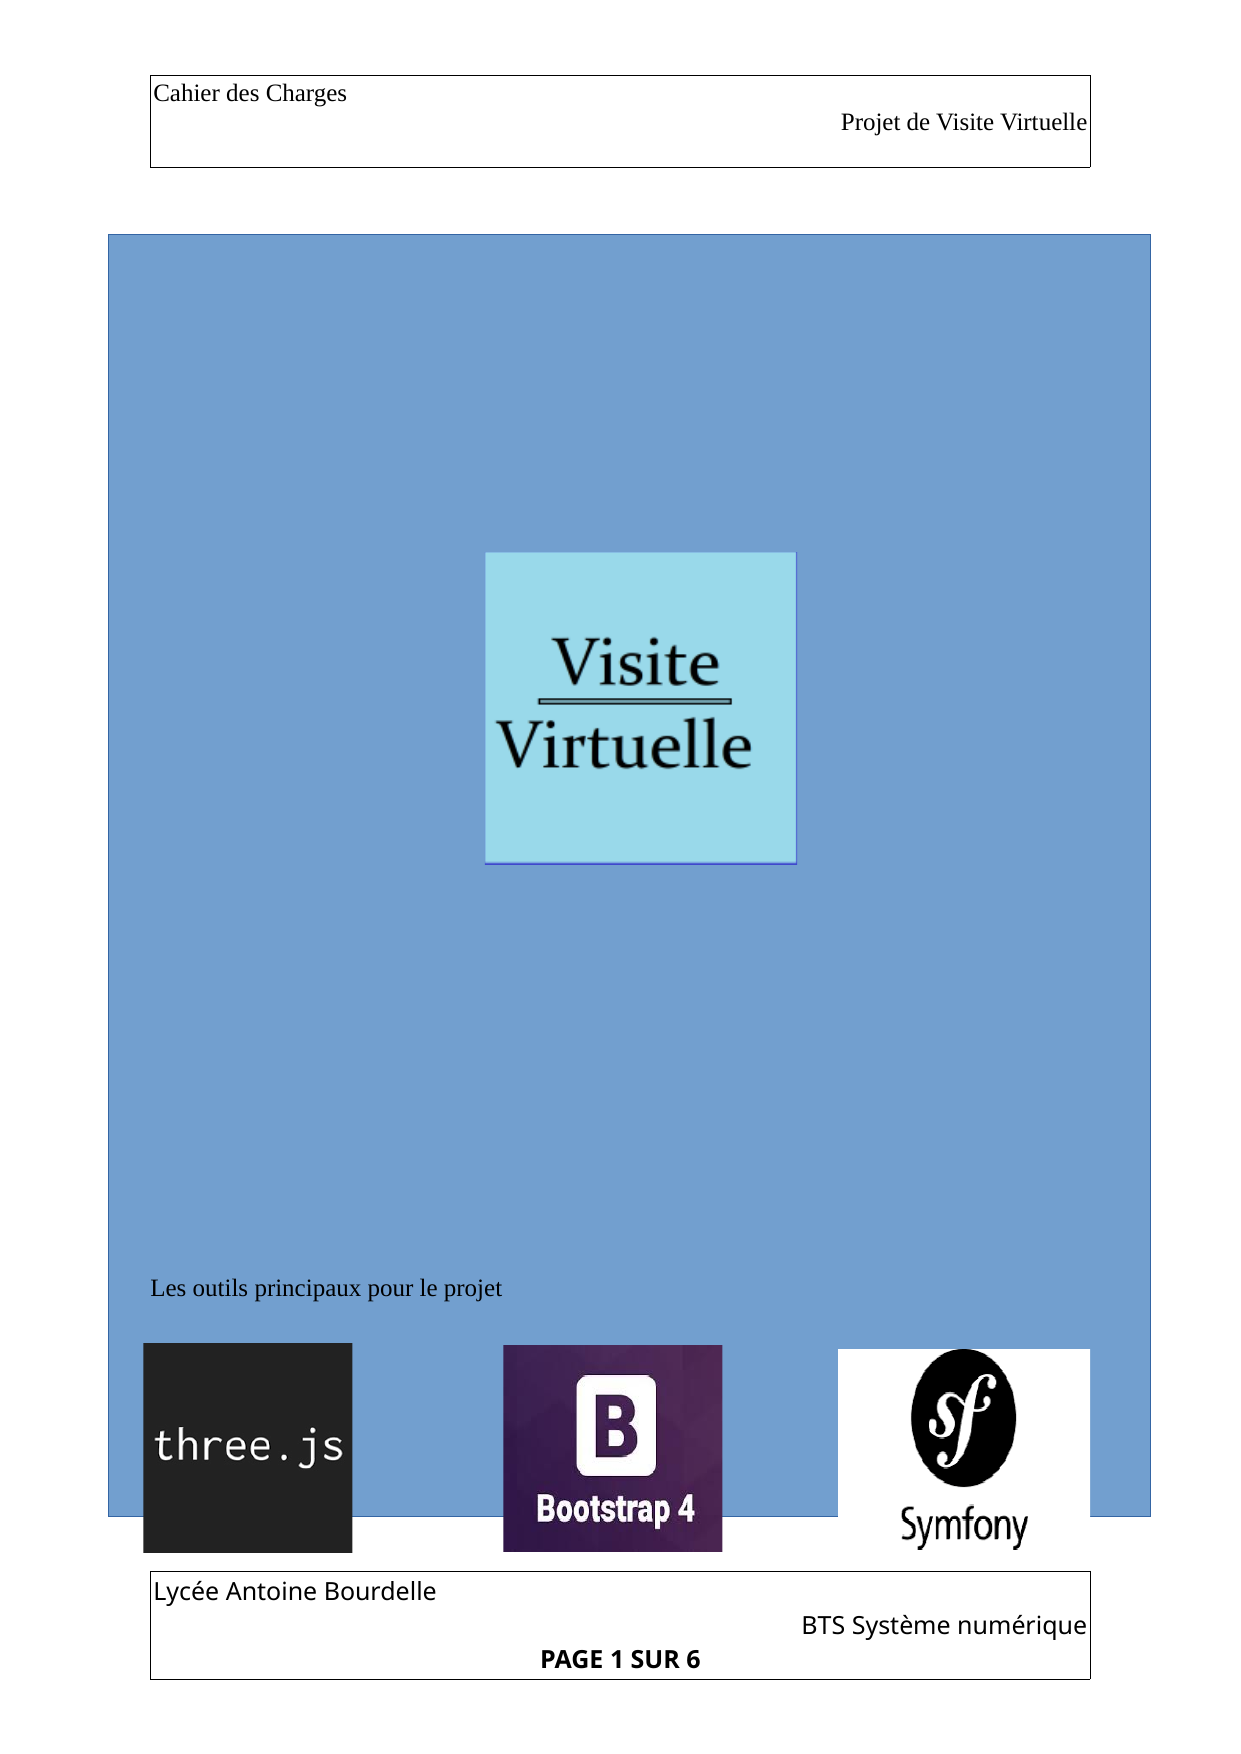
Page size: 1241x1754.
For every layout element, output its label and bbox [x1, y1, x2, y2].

picture [503, 1345, 723, 1552]
picture [484, 552, 798, 865]
picture [838, 1349, 1091, 1550]
picture [143, 1343, 353, 1553]
